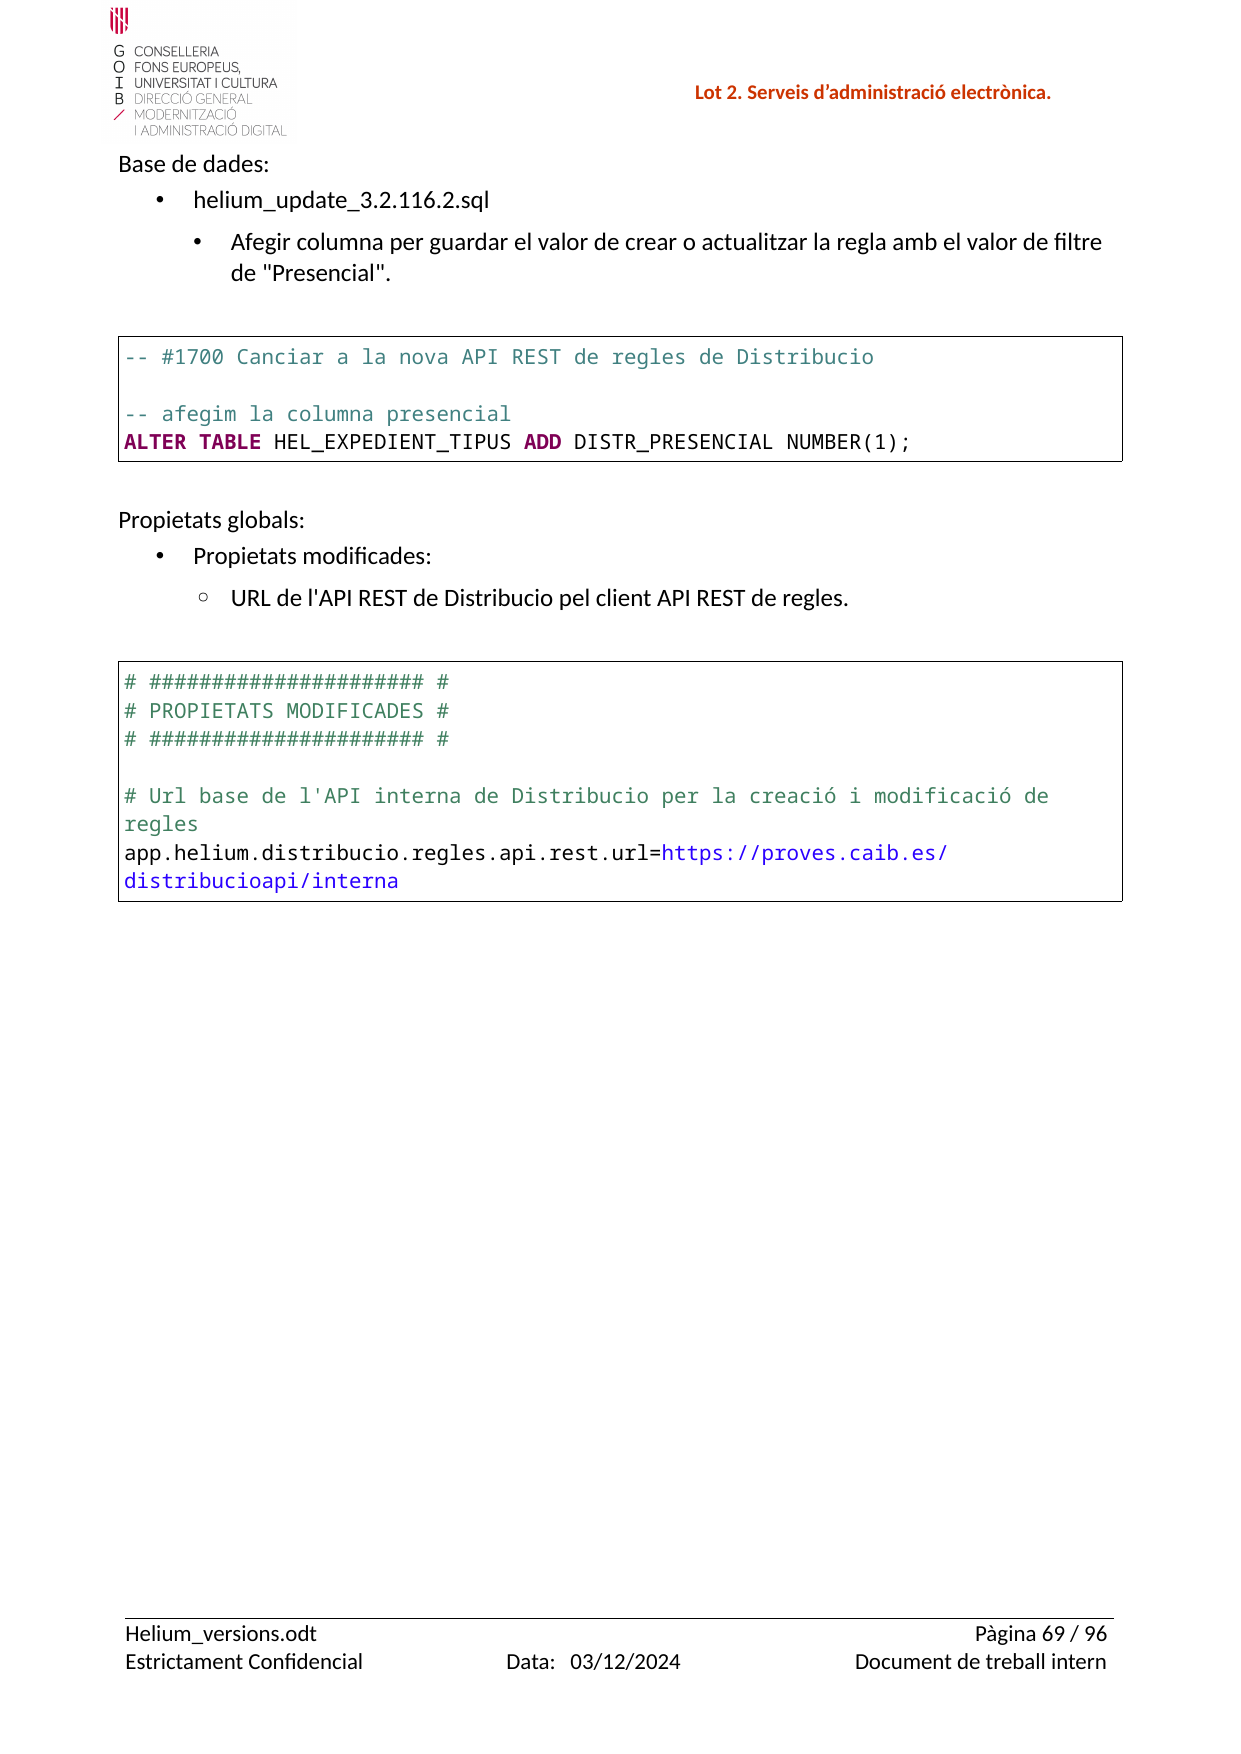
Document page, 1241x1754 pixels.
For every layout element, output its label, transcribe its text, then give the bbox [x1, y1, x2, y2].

list Propietats modificades: [156, 540, 1122, 571]
table_header -- #1700 Canciar a la nova API REST de regles de Distribucio -- afegim la columna presencial ALTER TABLE HEL_EXPEDIENT_TIPUS ADD DISTR_PRESENCIAL NUMBER(1); [119, 337, 1122, 461]
table_header # ###################### # # PROPIETATS MODIFICADES # # ###################### # # Url base de l'API interna de Distribucio per la creació i modificació de regles app.helium.distribucio.regles.api.rest.url=https://proves.caib.es/distribucioapi/interna [119, 662, 1122, 901]
text Base de dades: [118, 148, 1122, 178]
picture [100, 0, 297, 144]
list Afegir columna per guardar el valor de crear o actualitzar la regla amb el valor de filtre de "Presencial". [193, 227, 1122, 288]
list URL de l'API REST de Distribucio pel client API REST de regles. [193, 583, 1122, 613]
text Propietats globals: [118, 504, 1122, 534]
list helium_update_3.2.116.2.sql [156, 184, 1122, 215]
